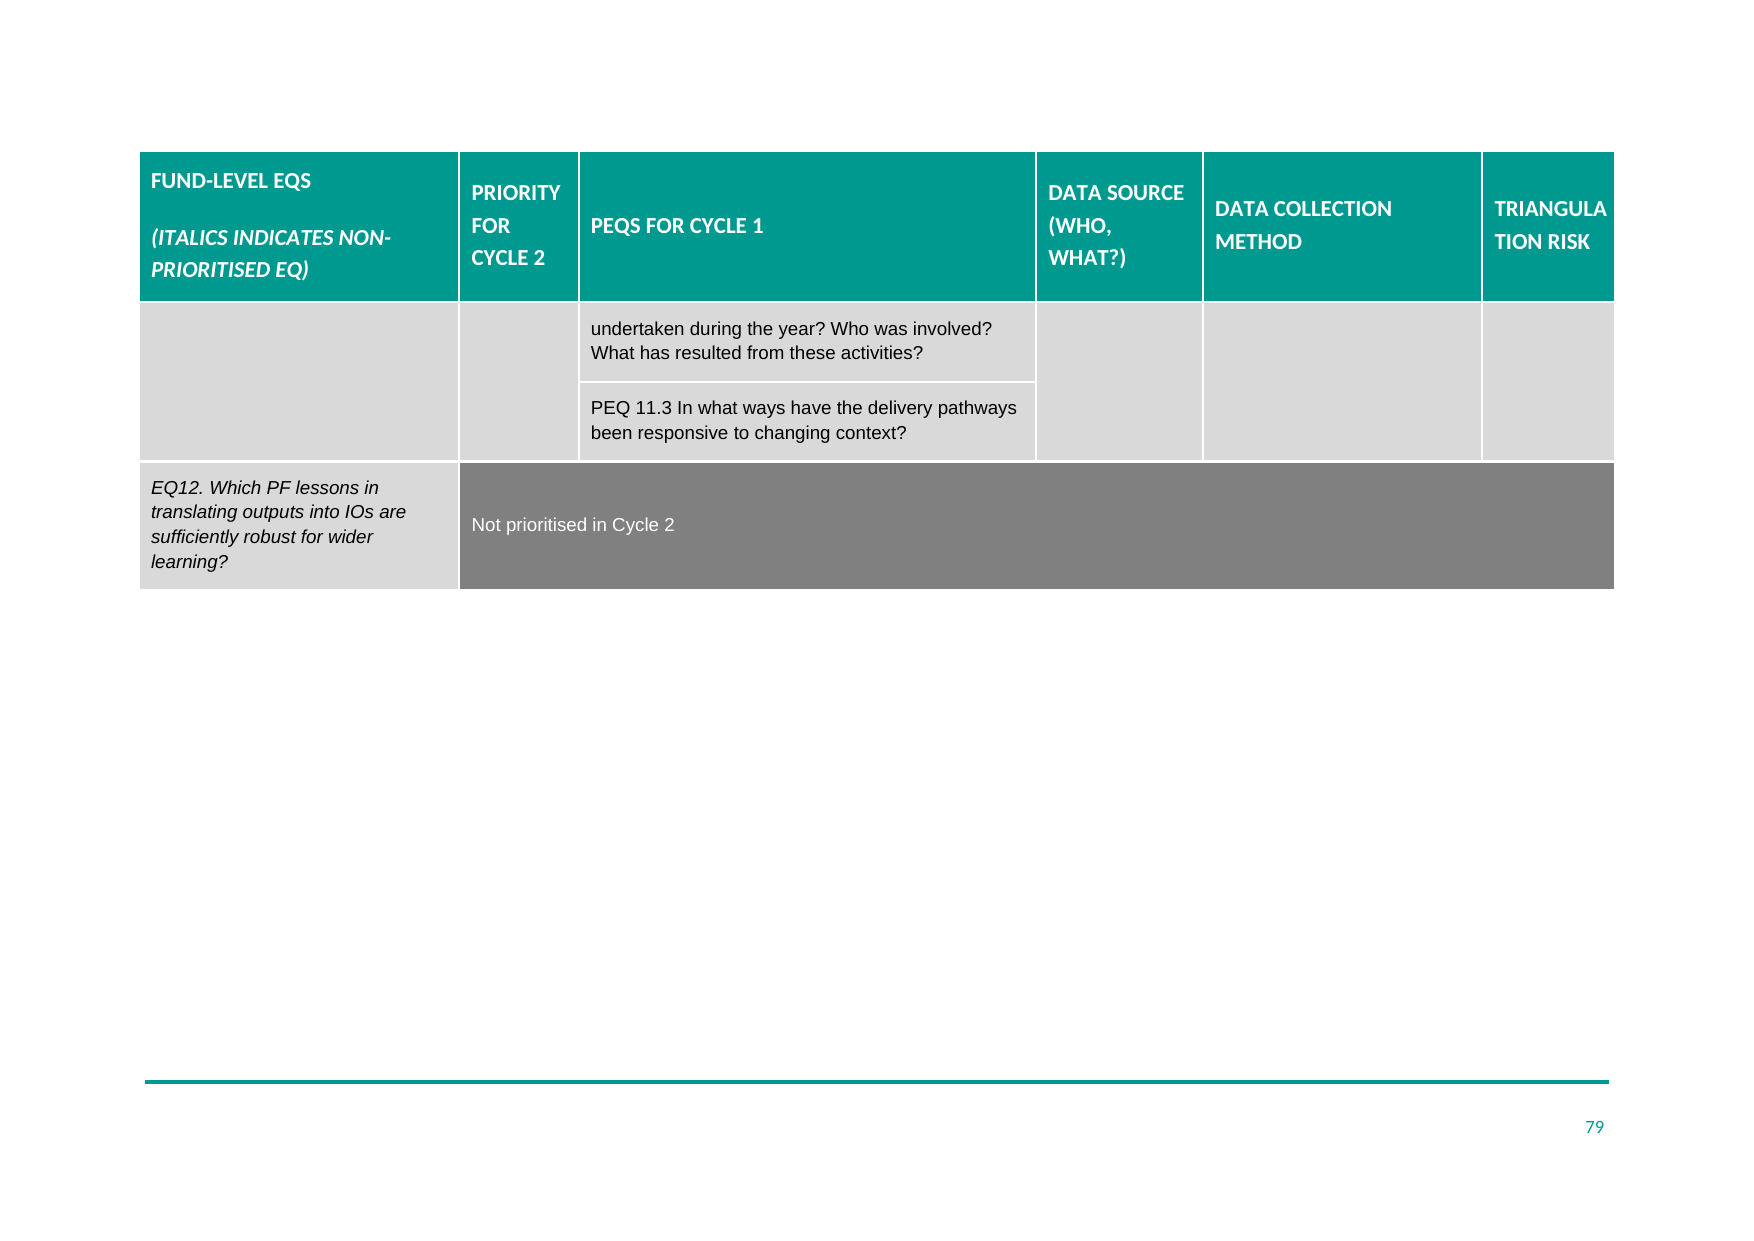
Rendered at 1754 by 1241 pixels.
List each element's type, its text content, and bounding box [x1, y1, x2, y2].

table_header PEQS FOR CYCLE 1 [580, 152, 1035, 301]
table_cell EQ12. Which PF lessons in translating outputs into IOs are sufficiently robust for wider learning? [140, 463, 458, 589]
table_cell undertaken during the year? Who was involved? What has resulted from these activities? [580, 303, 1035, 381]
table_cell [460, 303, 578, 460]
table_cell PEQ 11.3 In what ways have the delivery pathways been responsive to changing context? [580, 383, 1035, 460]
table_header DATA SOURCE (WHO, WHAT?) [1037, 152, 1202, 301]
table_header DATA COLLECTION METHOD [1204, 152, 1481, 301]
table_cell Not prioritised in Cycle 2 [460, 463, 1614, 589]
table_cell [1483, 303, 1614, 381]
table_cell [140, 303, 458, 460]
table_header PRIORITY FOR CYCLE 2 [460, 152, 578, 301]
table_cell [1204, 303, 1481, 460]
table_cell [1483, 381, 1614, 460]
table_cell [1037, 303, 1202, 460]
table_header TRIANGULATION RISK [1483, 152, 1614, 301]
table_header FUND-LEVEL EQS (ITALICS INDICATES NON-PRIORITISED EQ) [140, 152, 458, 301]
